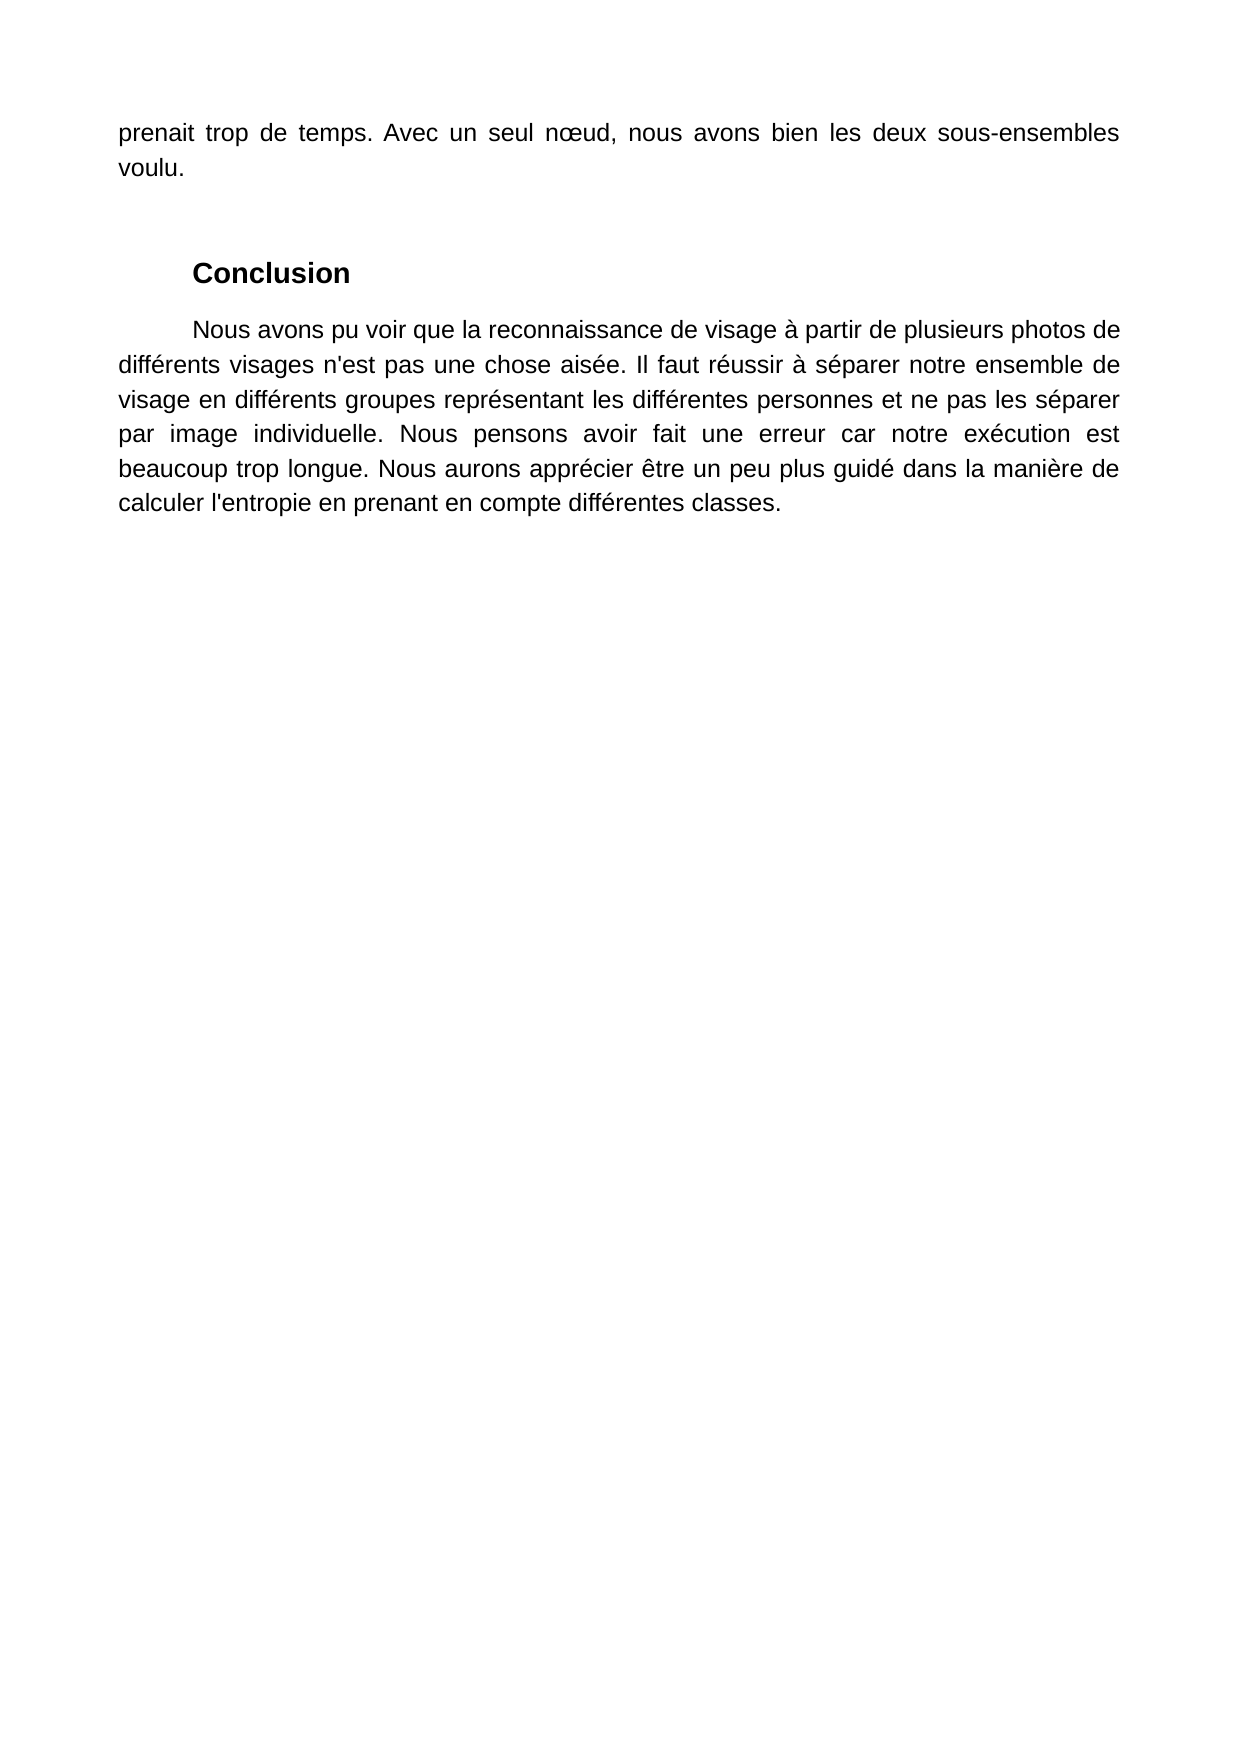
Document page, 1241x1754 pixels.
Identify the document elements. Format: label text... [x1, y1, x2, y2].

text prenait trop de temps. Avec un seul nœud, nous avons bien les deux sous-ensembles voulu. [118, 118, 1122, 181]
text Conclusion [118, 256, 1122, 290]
text Nous avons pu voir que la reconnaissance de visage à partir de plusieurs photos de différents visages n'est pas une chose aisée. Il faut réussir à séparer notre ensemble de visage en différents groupes représentant les différentes personnes et ne pas les séparer par image individuelle. Nous pensons avoir fait une erreur car notre exécution est beaucoup trop longue. Nous aurons apprécier être un peu plus guidé dans la manière de calculer l'entropie en prenant en compte différentes classes. [118, 311, 1122, 517]
